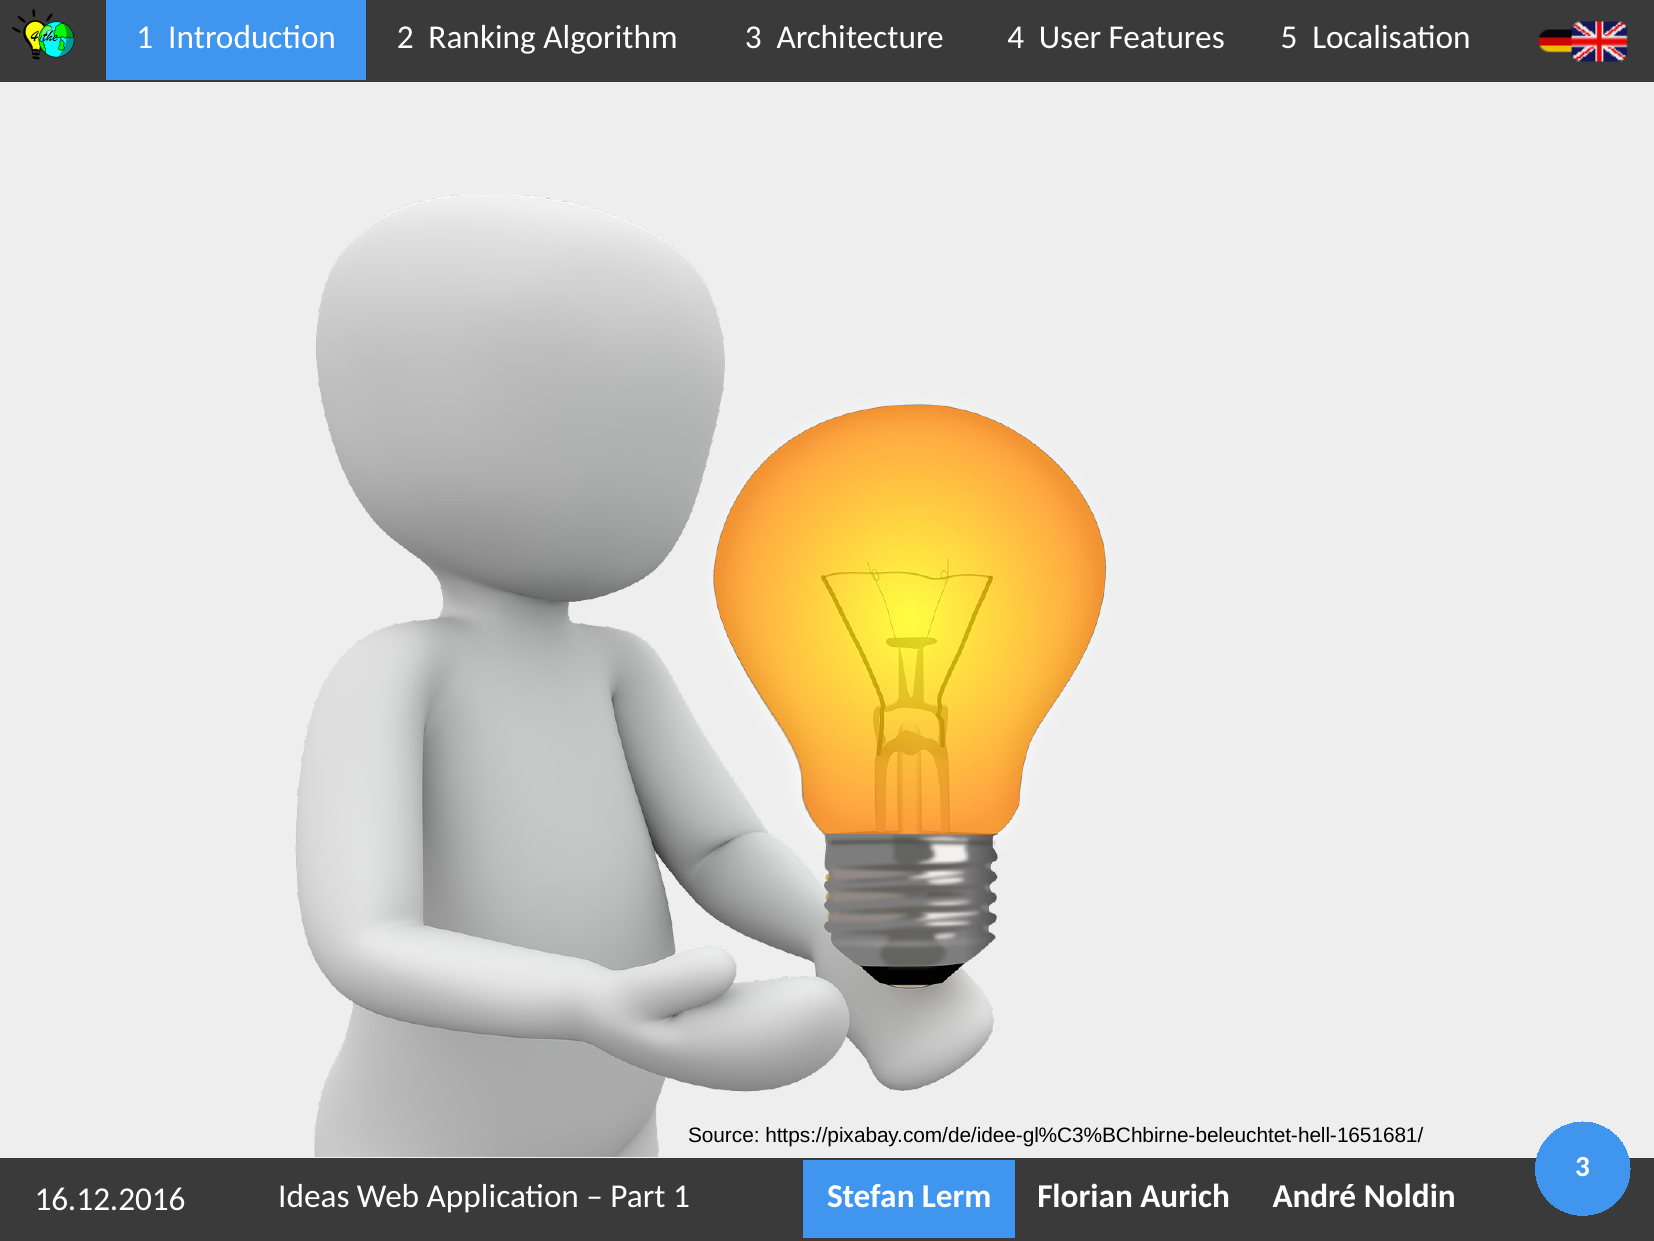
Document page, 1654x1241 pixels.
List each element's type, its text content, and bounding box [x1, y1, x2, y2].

text_box Florian Aurich [1015, 1160, 1251, 1238]
text_box 1 Introduction [106, 0, 366, 80]
text_box Source: https://pixabay.com/de/idee-gl%C3%BChbirne-beleuchtet-hell-1651681/ [673, 1116, 1439, 1155]
text_box 4 User Features [980, 0, 1251, 80]
text_box 5 Localisation [1251, 0, 1501, 80]
text_box André Noldin [1251, 1160, 1477, 1238]
picture [2, 0, 83, 80]
picture [267, 168, 1118, 1157]
text_box Ideas Web Application – Part 1 [242, 1160, 727, 1238]
text_box Stefan Lerm [803, 1160, 1015, 1238]
text_box 3 Architecture [708, 0, 980, 80]
text_box 2 Ranking Algorithm [366, 0, 708, 80]
picture [1536, 18, 1629, 64]
